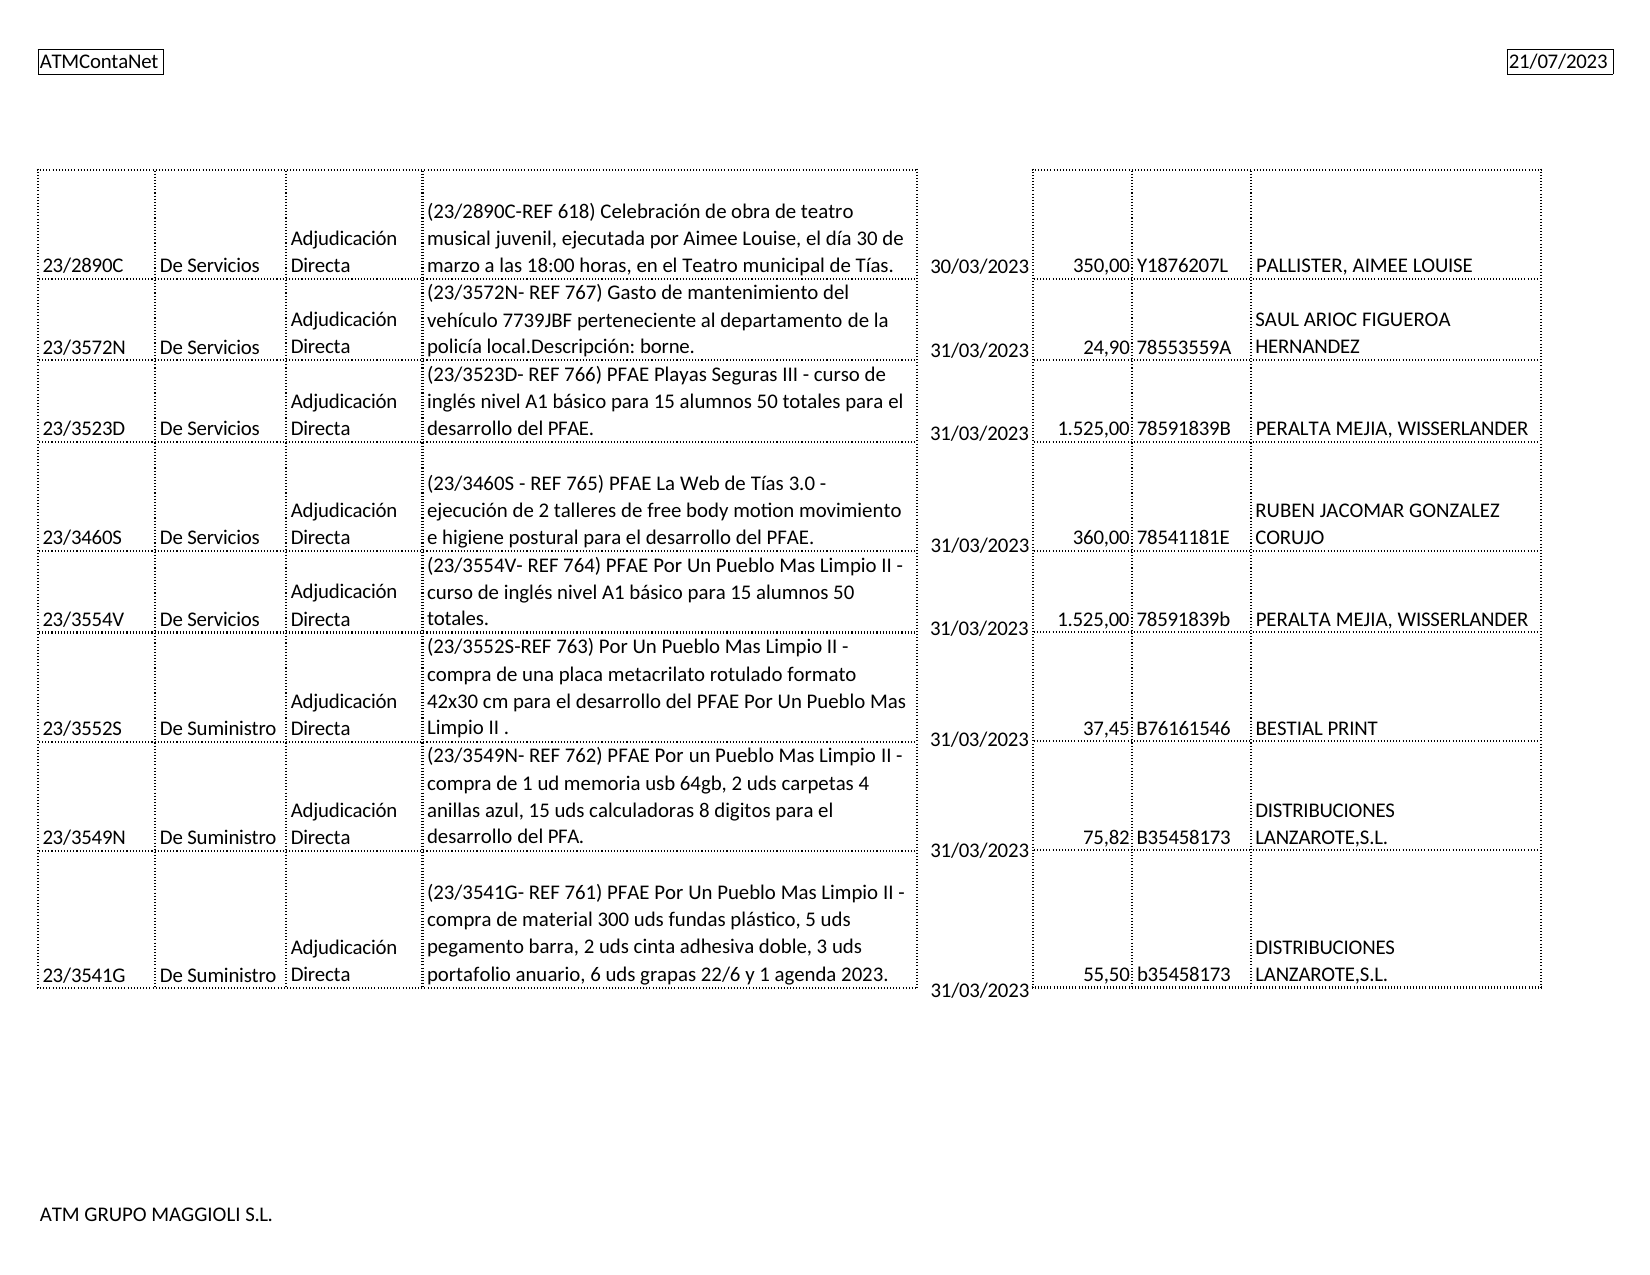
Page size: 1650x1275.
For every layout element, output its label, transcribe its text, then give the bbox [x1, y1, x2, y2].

text Adjudicación Directa [291, 495, 421, 549]
text 23/3554V [42, 607, 154, 631]
text 1.525,00 [1034, 417, 1130, 441]
text Limpio II . [427, 716, 916, 739]
text 23/2890C [42, 254, 154, 277]
text 31/03/2023 [928, 532, 1032, 557]
text totales. [427, 607, 916, 631]
text PERALTA MEJIA, WISSERLANDER [1256, 607, 1540, 631]
text (23/3523D- REF 766) PFAE Playas Seguras III - curso de inglés nivel A1 básico para 15 alumnos 50 totales para el [427, 361, 916, 414]
text De Suministro [159, 717, 285, 740]
text Adjudicación Directa [291, 932, 421, 987]
text 31/03/2023 [927, 615, 1031, 641]
text 78591839B [1137, 417, 1249, 441]
text De Servicios [159, 335, 285, 359]
text PALLISTER, AIMEE LOUISE [1256, 254, 1540, 277]
text 23/3541G [42, 963, 154, 987]
text 75,82 [1034, 825, 1129, 849]
text 31/03/2023 [927, 726, 1031, 752]
text 23/3523D [42, 417, 154, 441]
text 1.525,00 [1034, 607, 1129, 631]
text 78541181E [1137, 526, 1249, 549]
text 24,90 [1034, 335, 1130, 359]
text (23/3572N- REF 767) Gasto de mantenimiento del vehículo 7739JBF perteneciente al departamento de la [427, 280, 916, 332]
text 31/03/2023 [928, 838, 1031, 863]
text De Suministro [159, 963, 285, 987]
text Adjudicación Directa [291, 305, 421, 359]
text 78591839b [1136, 607, 1249, 631]
text 23/3572N [42, 335, 154, 359]
text ejecución de 2 talleres de free body motion movimiento e higiene postural para el desarrollo del PFAE. [427, 496, 908, 550]
text 78553559A [1136, 335, 1249, 359]
text (23/3460S - REF 765) PFAE La Web de Tías 3.0 - [427, 470, 916, 496]
text Adjudicación Directa [291, 577, 421, 631]
text 360,00 [1034, 526, 1130, 549]
text RUBEN JACOMAR GONZALEZ CORUJO [1255, 495, 1540, 549]
text 31/03/2023 [928, 977, 1032, 1002]
text De Servicios [159, 526, 285, 549]
text 350,00 [1034, 254, 1130, 277]
text 31/03/2023 [928, 421, 1031, 446]
text Adjudicación Directa [291, 386, 421, 440]
text 23/3549N [42, 826, 154, 849]
text 23/3460S [42, 526, 154, 549]
text B76161546 [1136, 716, 1249, 740]
text 55,50 [1034, 963, 1130, 986]
text DISTRIBUCIONES LANZAROTE,S.L. [1255, 795, 1525, 849]
text SAUL ARIOC FIGUEROA HERNANDEZ [1255, 305, 1540, 359]
text (23/2890C-REF 618) Celebración de obra de teatro musical juvenil, ejecutada por Aimee Louise, el día 30 de marzo a las 18:00 horas, en el Teatro municipal de Tías. [427, 196, 916, 278]
text PERALTA MEJIA, WISSERLANDER [1256, 417, 1540, 441]
text 30/03/2023 [928, 254, 1031, 279]
text desarrollo del PFAE. [427, 416, 916, 440]
text b35458173 [1137, 963, 1249, 986]
text BESTIAL PRINT [1255, 716, 1540, 740]
text De Servicios [159, 254, 285, 277]
text 31/03/2023 [928, 337, 1031, 362]
text Y1876207L [1137, 254, 1249, 277]
text Adjudicación Directa [291, 223, 421, 277]
text Adjudicación Directa [291, 686, 421, 740]
text De Servicios [159, 607, 285, 631]
text (23/3541G- REF 761) PFAE Por Un Pueblo Mas Limpio II - compra de material 300 uds fundas plástico, 5 uds pegamento barra, 2 uds cinta adhesiva doble, 3 uds portafolio anuario, 6 uds grapas 22/6 y 1 agenda 2023. [427, 878, 916, 986]
text (23/3552S-REF 763) Por Un Pueblo Mas Limpio II - compra de una placa metacrilato rotulado formato 42x30 cm para el desarrollo del PFAE Por Un Pueblo Mas [427, 633, 909, 714]
text policía local.Descripción: borne. [427, 334, 916, 358]
text desarrollo del PFA. [427, 825, 916, 849]
text De Servicios [159, 417, 285, 441]
text 23/3552S [42, 717, 154, 740]
text (23/3549N- REF 762) PFAE Por un Pueblo Mas Limpio II - compra de 1 ud memoria usb 64gb, 2 uds carpetas 4 anillas azul, 15 uds calculadoras 8 digitos para el [427, 743, 916, 823]
text 37,45 [1034, 716, 1129, 740]
text De Suministro [159, 826, 285, 849]
text Adjudicación Directa [291, 795, 421, 849]
text B35458173 [1136, 825, 1249, 849]
text DISTRIBUCIONES LANZAROTE,S.L. [1255, 932, 1525, 986]
text (23/3554V- REF 764) PFAE Por Un Pueblo Mas Limpio II - curso de inglés nivel A1 básico para 15 alumnos 50 [427, 552, 916, 605]
